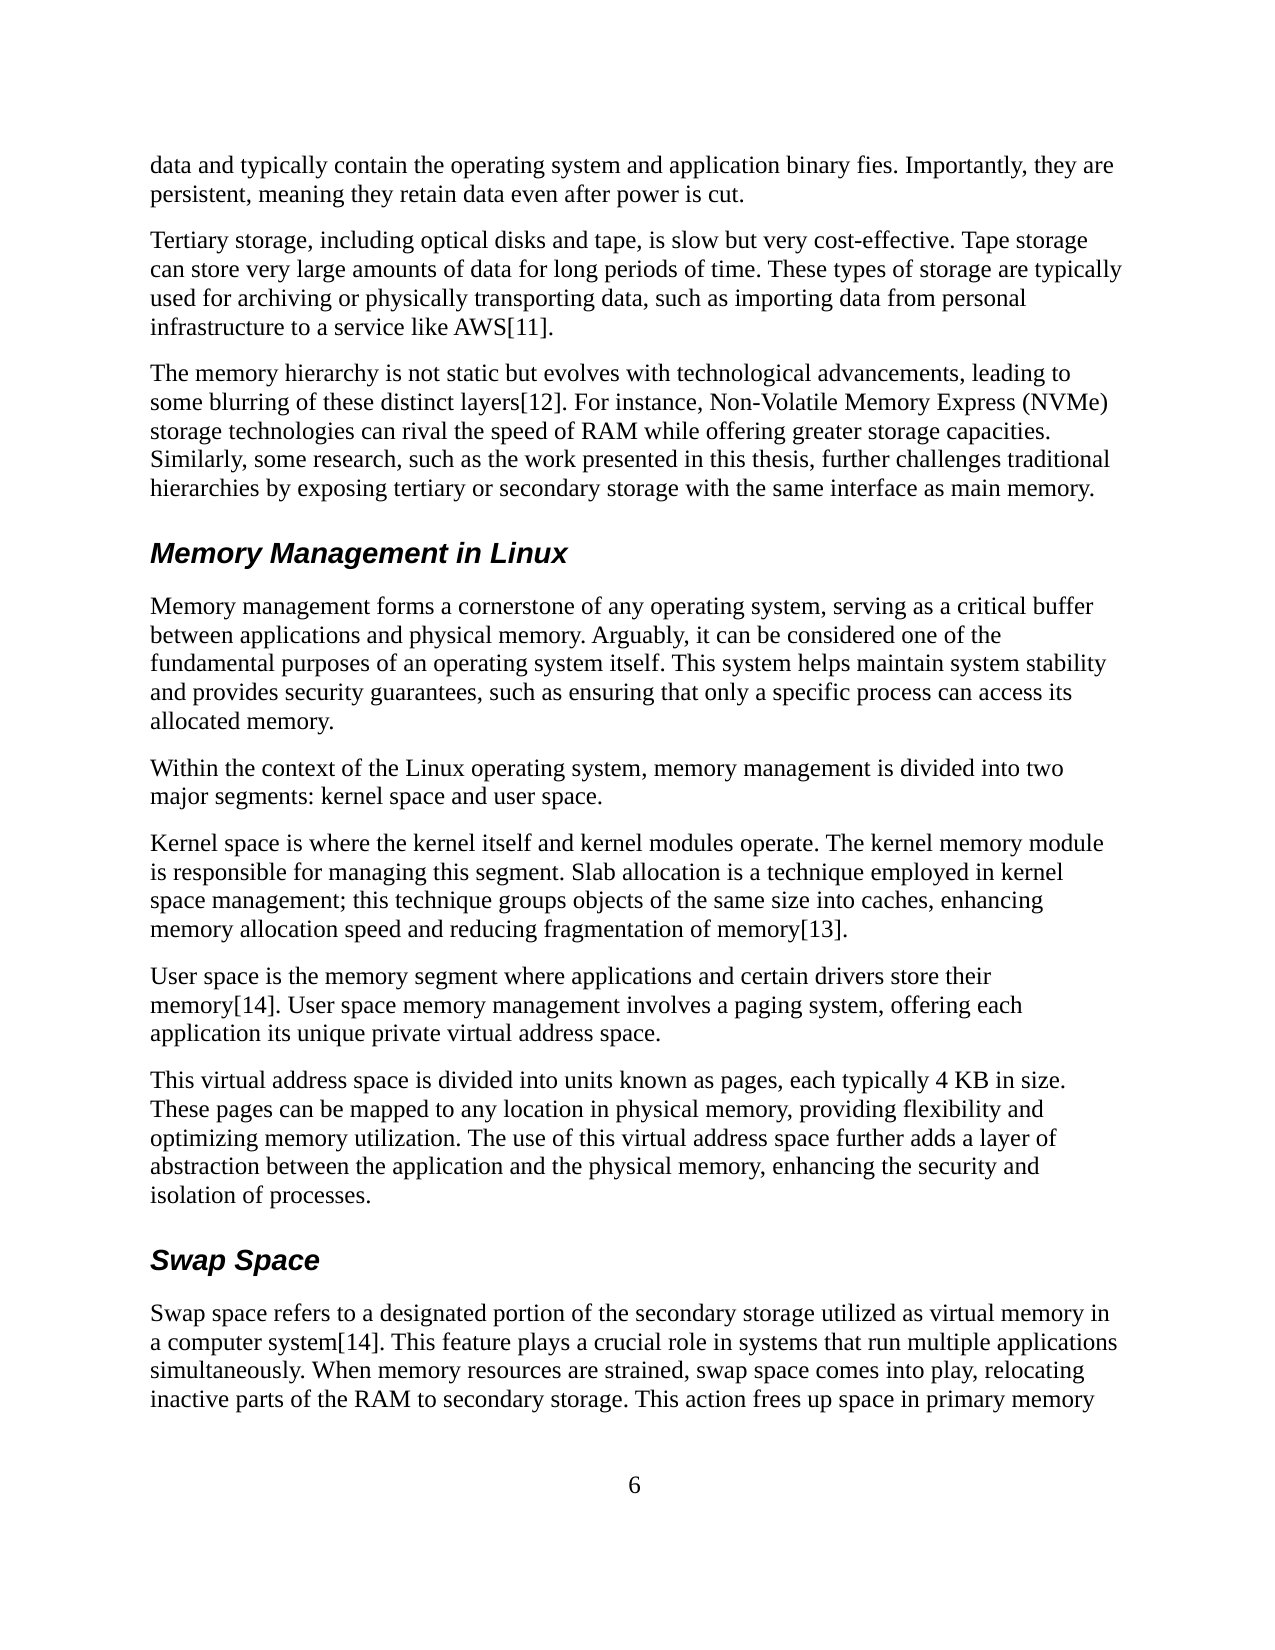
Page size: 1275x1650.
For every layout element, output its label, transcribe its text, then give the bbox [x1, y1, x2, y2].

subtitle Swap Space [150, 1243, 1125, 1276]
text The memory hierarchy is not static but evolves with technological advancements, leading to some blurring of these distinct layers[12]. For instance, Non-Volatile Memory Express (NVMe) storage technologies can rival the speed of RAM while offering greater storage capacities. Similarly, some research, such as the work presented in this thesis, further challenges traditional hierarchies by exposing tertiary or secondary storage with the same interface as main memory. [150, 358, 1125, 502]
text User space is the memory segment where applications and certain drivers store their memory[14]. User space memory management involves a paging system, offering each application its unique private virtual address space. [150, 961, 1125, 1047]
text data and typically contain the operating system and application binary fies. Importantly, they are persistent, meaning they retain data even after power is cut. [150, 150, 1125, 207]
text This virtual address space is divided into units known as pages, each typically 4 KB in size. These pages can be mapped to any location in physical memory, providing flexibility and optimizing memory utilization. The use of this virtual address space further adds a layer of abstraction between the application and the physical memory, enhancing the security and isolation of processes. [150, 1065, 1125, 1209]
text Tertiary storage, including optical disks and tape, is slow but very cost-effective. Tape storage can store very large amounts of data for long periods of time. These types of storage are typically used for archiving or physically transporting data, such as importing data from personal infrastructure to a service like AWS[11]. [150, 225, 1125, 340]
text Within the context of the Linux operating system, memory management is divided into two major segments: kernel space and user space. [150, 753, 1125, 810]
text Kernel space is where the kernel itself and kernel modules operate. The kernel memory module is responsible for managing this segment. Slab allocation is a technique employed in kernel space management; this technique groups objects of the same size into caches, enhancing memory allocation speed and reducing fragmentation of memory[13]. [150, 828, 1125, 943]
text Swap space refers to a designated portion of the secondary storage utilized as virtual memory in a computer system[14]. This feature plays a crucial role in systems that run multiple applications simultaneously. When memory resources are strained, swap space comes into play, relocating inactive parts of the RAM to secondary storage. This action frees up space in primary memory [150, 1298, 1125, 1413]
subtitle Memory Management in Linux [150, 536, 1125, 569]
text Memory management forms a cornerstone of any operating system, serving as a critical buffer between applications and physical memory. Arguably, it can be considered one of the fundamental purposes of an operating system itself. This system helps maintain system stability and provides security guarantees, such as ensuring that only a specific process can access its allocated memory. [150, 591, 1125, 735]
